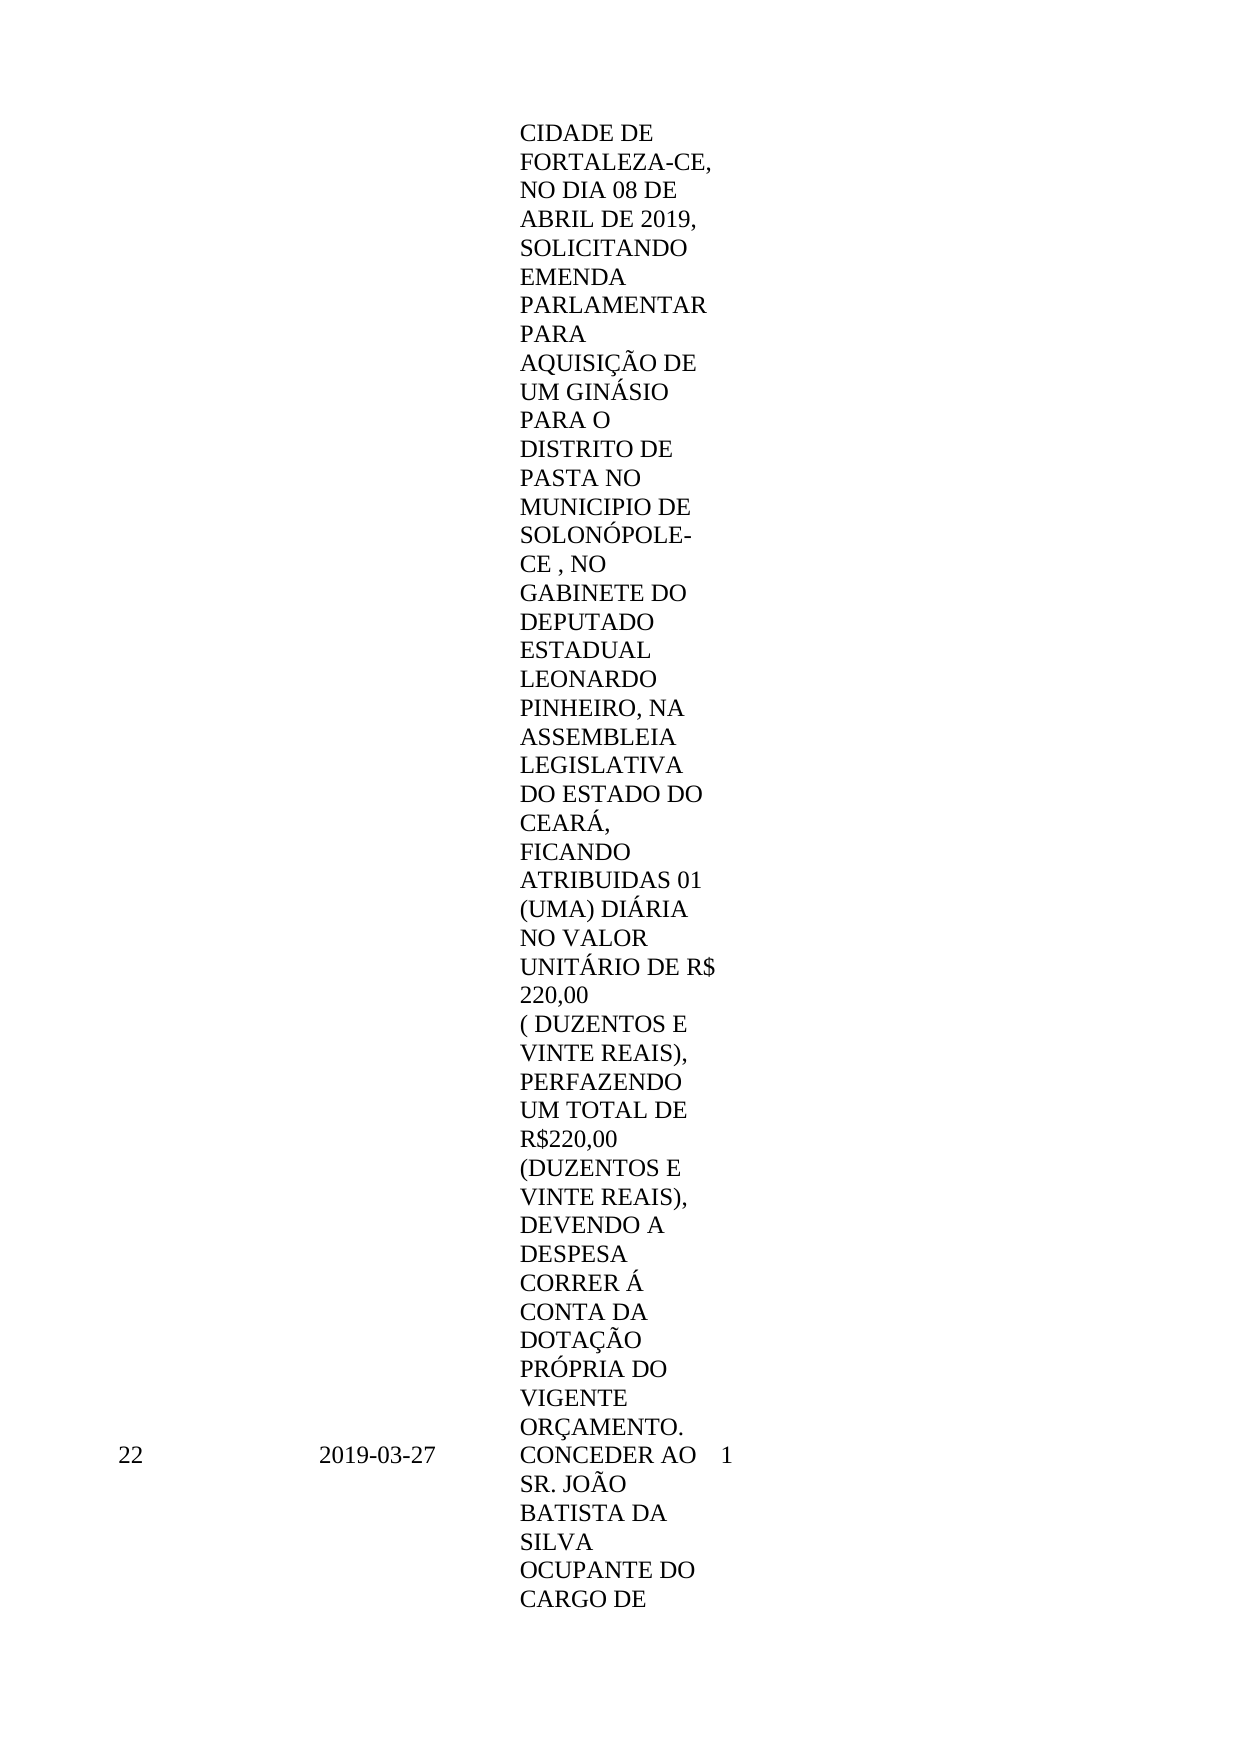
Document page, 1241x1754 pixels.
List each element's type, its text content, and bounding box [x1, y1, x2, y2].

table_cell [921, 1441, 1122, 1613]
table_cell [720, 118, 921, 1441]
table_cell [921, 118, 1122, 1441]
table_cell [319, 118, 519, 1441]
table_cell 2019-03-27 [319, 1441, 519, 1613]
table_cell CONCEDER AO SR. JOÃO BATISTA DA SILVA OCUPANTE DO CARGO DE [520, 1441, 720, 1613]
table_cell CIDADE DE FORTALEZA-CE, NO DIA 08 DE ABRIL DE 2019, SOLICITANDO EMENDA PARLAMENTAR PARA AQUISIÇÃO DE UM GINÁSIO PARA O DISTRITO DE PASTA NO MUNICIPIO DE SOLONÓPOLE-CE , NO GABINETE DO DEPUTADO ESTADUAL LEONARDO PINHEIRO, NA ASSEMBLEIA LEGISLATIVA DO ESTADO DO CEARÁ, FICANDO ATRIBUIDAS 01 (UMA) DIÁRIA NO VALOR UNITÁRIO DE R$ 220,00 ( DUZENTOS E VINTE REAIS), PERFAZENDO UM TOTAL DE R$220,00 (DUZENTOS E VINTE REAIS), DEVENDO A DESPESA CORRER Á CONTA DA DOTAÇÃO PRÓPRIA DO VIGENTE ORÇAMENTO. [520, 118, 720, 1441]
table_cell 22 [118, 1441, 319, 1613]
table_cell [118, 118, 319, 1441]
table_cell 1 [720, 1441, 921, 1613]
